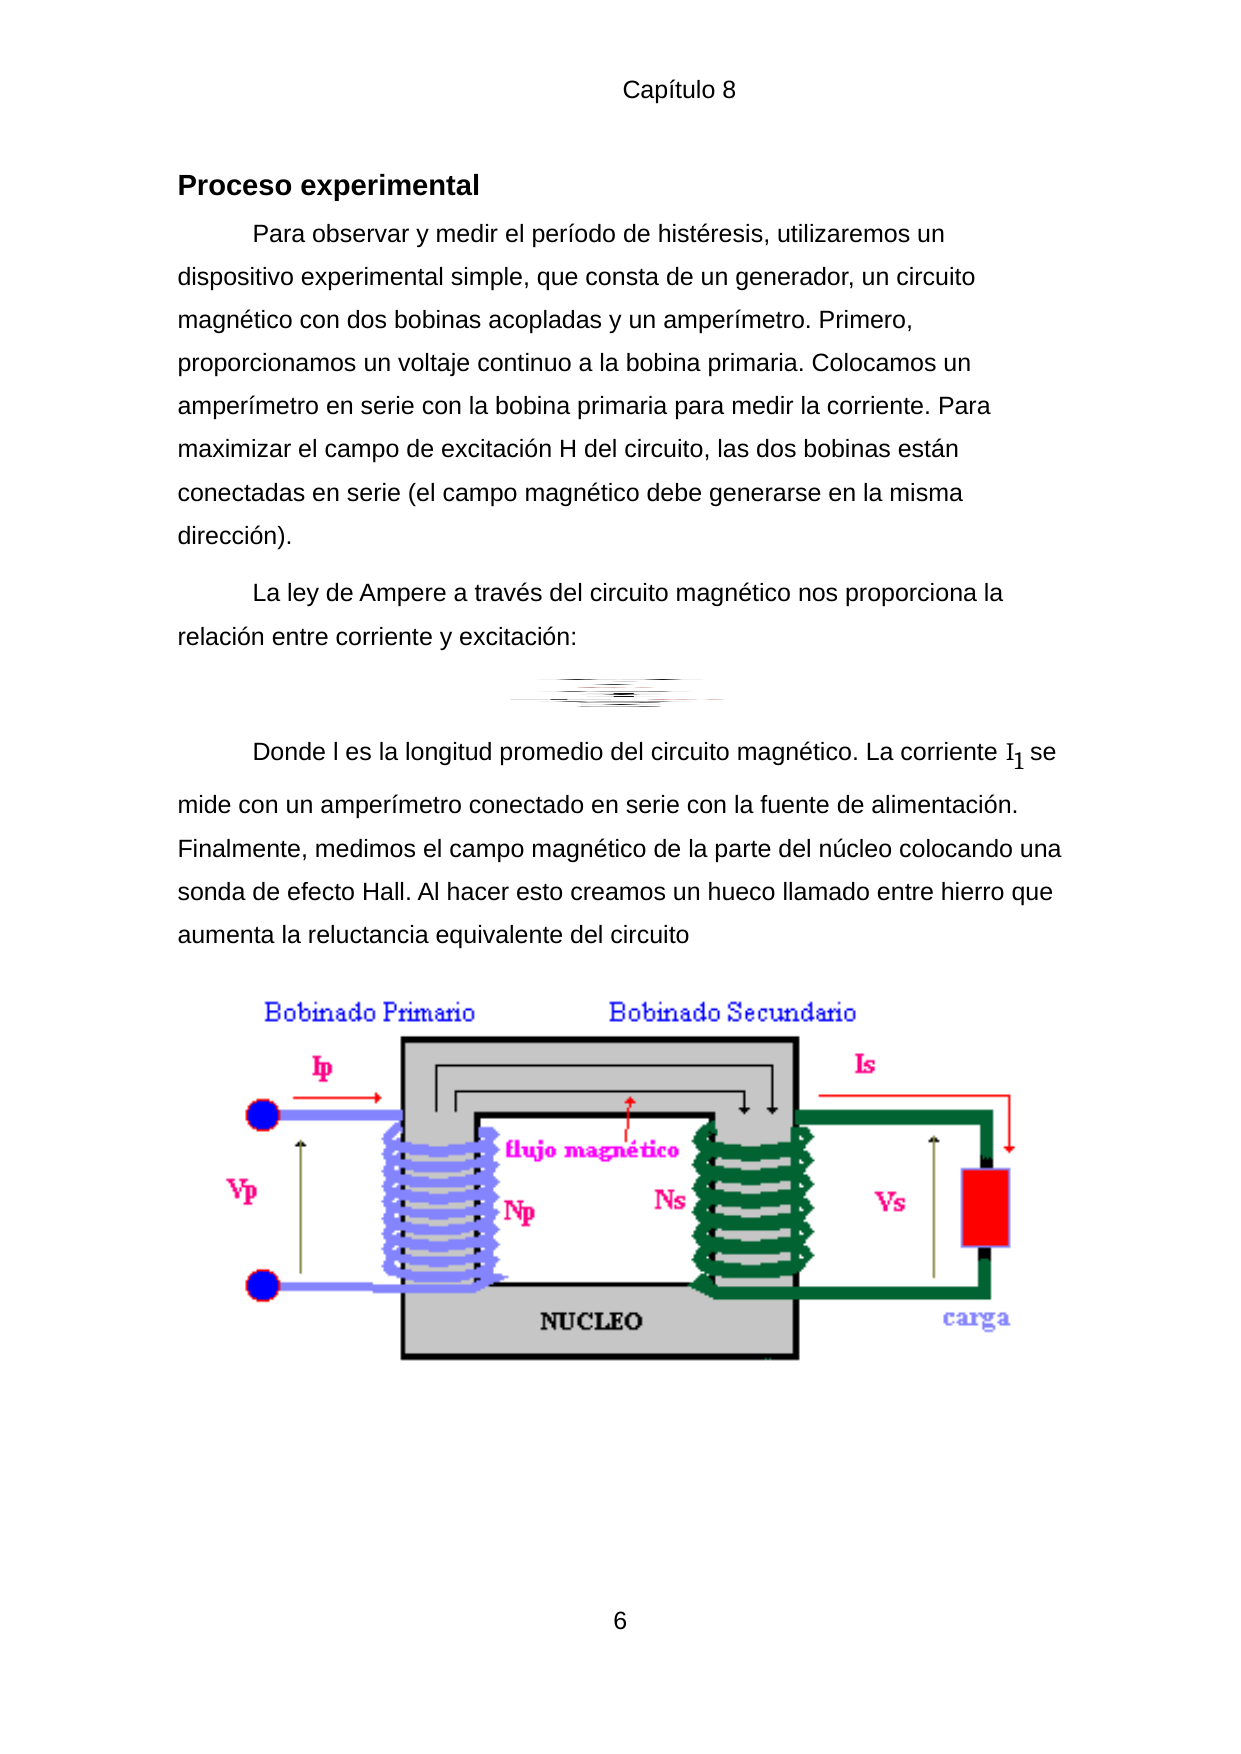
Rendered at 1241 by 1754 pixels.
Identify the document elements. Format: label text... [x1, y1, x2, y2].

text Para observar y medir el período de histéresis, utilizaremos un dispositivo experimental simple, que consta de un generador, un circuito magnético con dos bobinas acopladas y un amperímetro. Primero, proporcionamos un voltaje continuo a la bobina primaria. Colocamos un amperímetro en serie con la bobina primaria para medir la corriente. Para maximizar el campo de excitación H del circuito, las dos bobinas están conectadas en serie (el campo magnético debe generarse en la misma dirección). [177, 219, 1063, 549]
text Donde l es la longitud promedio del circuito magnético. La corriente I1 se mide con un amperímetro conectado en serie con la fuente de alimentación. Finalmente, medimos el campo magnético de la parte del núcleo colocando una sonda de efecto Hall. Al hacer esto creamos un hueco llamado entre hierro que aumenta la reluctancia equivalente del circuito [177, 737, 1063, 948]
subtitle Proceso experimental [177, 168, 1063, 202]
text La ley de Ampere a través del circuito magnético nos proporciona la relación entre corriente y excitación: [177, 578, 1063, 650]
